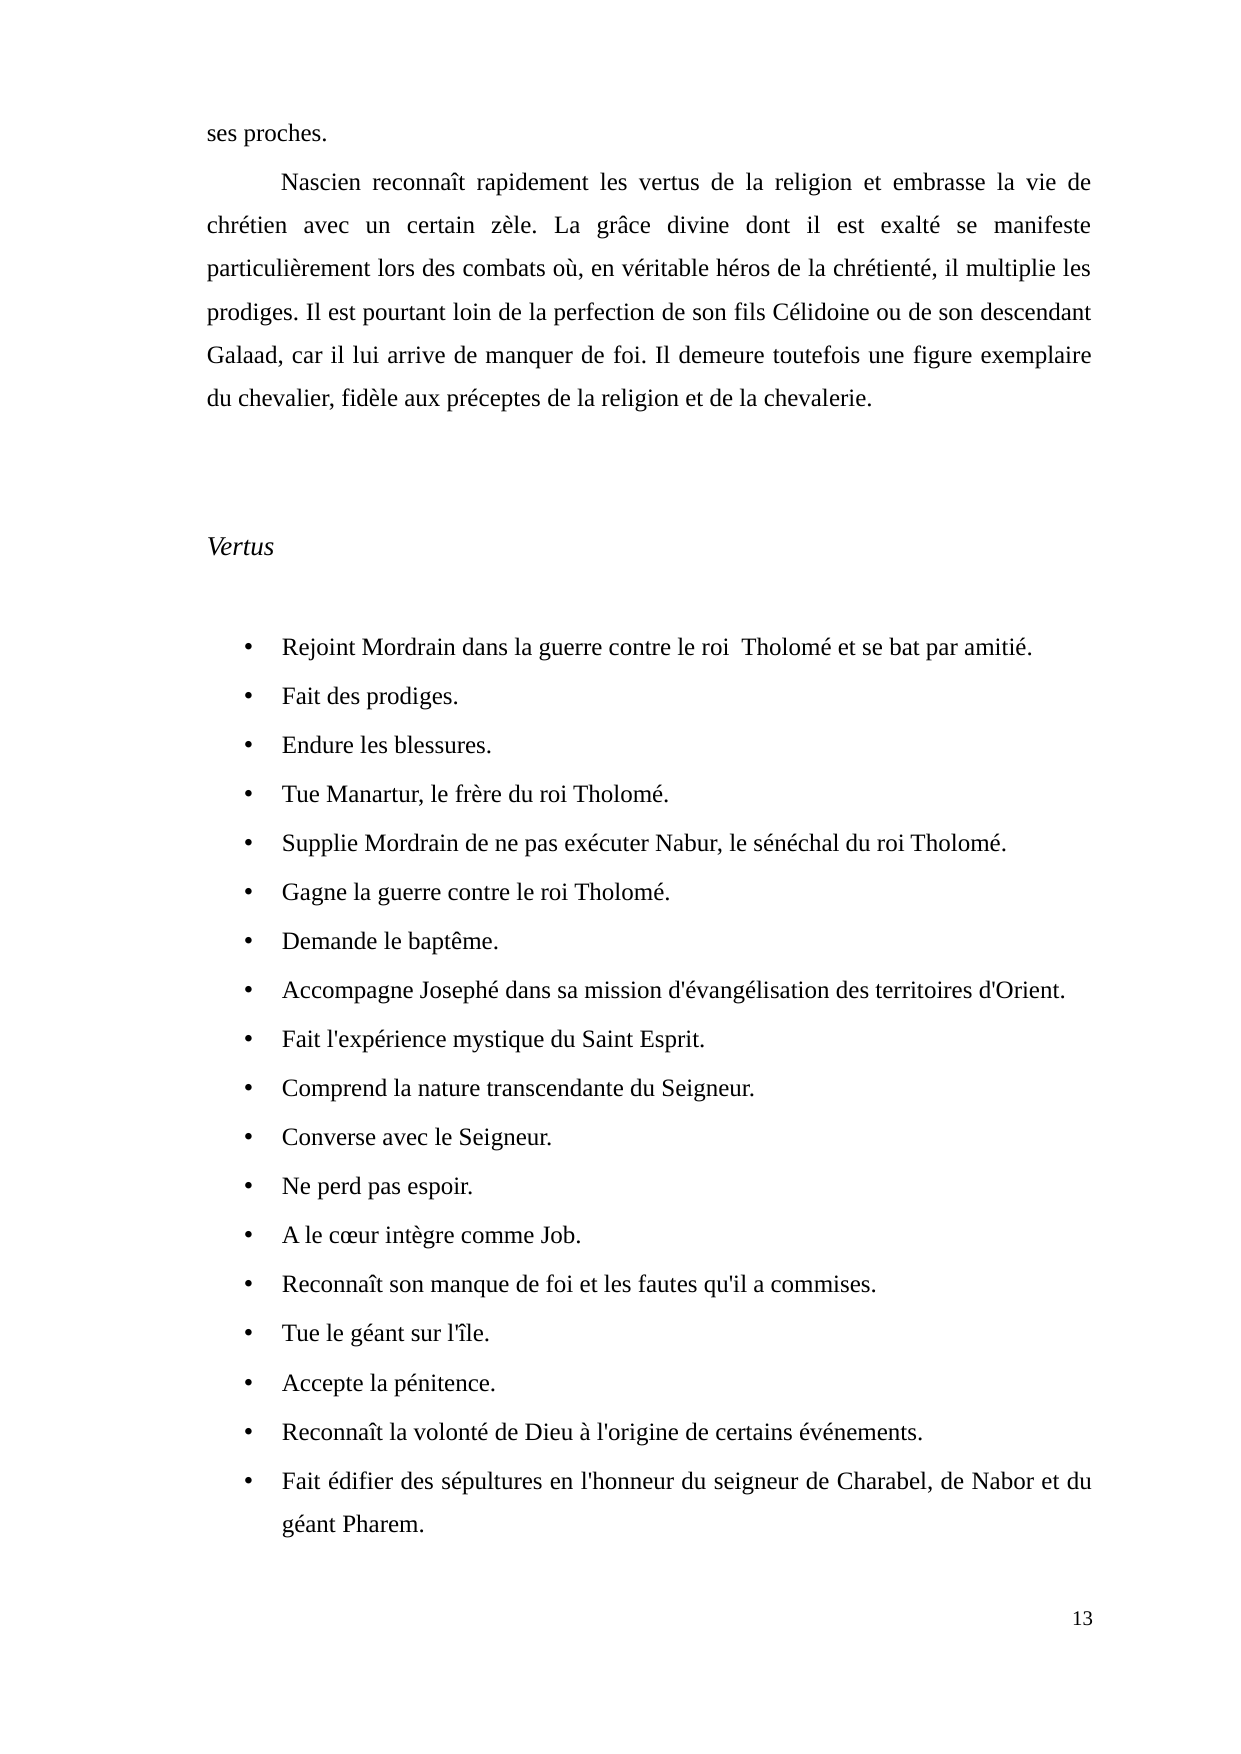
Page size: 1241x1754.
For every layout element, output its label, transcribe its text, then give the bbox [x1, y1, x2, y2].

list Fait des prodiges. [244, 681, 1093, 709]
list Accompagne Josephé dans sa mission d'évangélisation des territoires d'Orient. [244, 975, 1093, 1004]
list Tue le géant sur l'île. [244, 1318, 1093, 1347]
list Gagne la guerre contre le roi Tholomé. [244, 877, 1093, 906]
list Fait édifier des sépultures en l'honneur du seigneur de Charabel, de Nabor et du géant Pharem. [244, 1466, 1093, 1538]
text ses proches. [207, 118, 1093, 147]
list A le cœur intègre comme Job. [244, 1220, 1093, 1249]
list Rejoint Mordrain dans la guerre contre le roi Tholomé et se bat par amitié. [244, 632, 1093, 660]
list Supplie Mordrain de ne pas exécuter Nabur, le sénéchal du roi Tholomé. [244, 828, 1093, 857]
list Comprend la nature transcendante du Seigneur. [244, 1073, 1093, 1102]
list Reconnaît son manque de foi et les fautes qu'il a commises. [244, 1269, 1093, 1298]
text Vertus [207, 530, 1093, 561]
list Demande le baptême. [244, 926, 1093, 955]
list Accepte la pénitence. [244, 1368, 1093, 1396]
text Nascien reconnaît rapidement les vertus de la religion et embrasse la vie de chrétien avec un certain zèle. La grâce divine dont il est exalté se manifeste particulièrement lors des combats où, en véritable héros de la chrétienté, il multiplie les prodiges. Il est pourtant loin de la perfection de son fils Célidoine ou de son descendant Galaad, car il lui arrive de manquer de foi. Il demeure toutefois une figure exemplaire du chevalier, fidèle aux préceptes de la religion et de la chevalerie. [207, 167, 1093, 412]
list Tue Manartur, le frère du roi Tholomé. [244, 779, 1093, 808]
list Reconnaît la volonté de Dieu à l'origine de certains événements. [244, 1417, 1093, 1445]
list Endure les blessures. [244, 730, 1093, 758]
list Fait l'expérience mystique du Saint Esprit. [244, 1024, 1093, 1053]
list Ne perd pas espoir. [244, 1171, 1093, 1200]
list Converse avec le Seigneur. [244, 1122, 1093, 1151]
